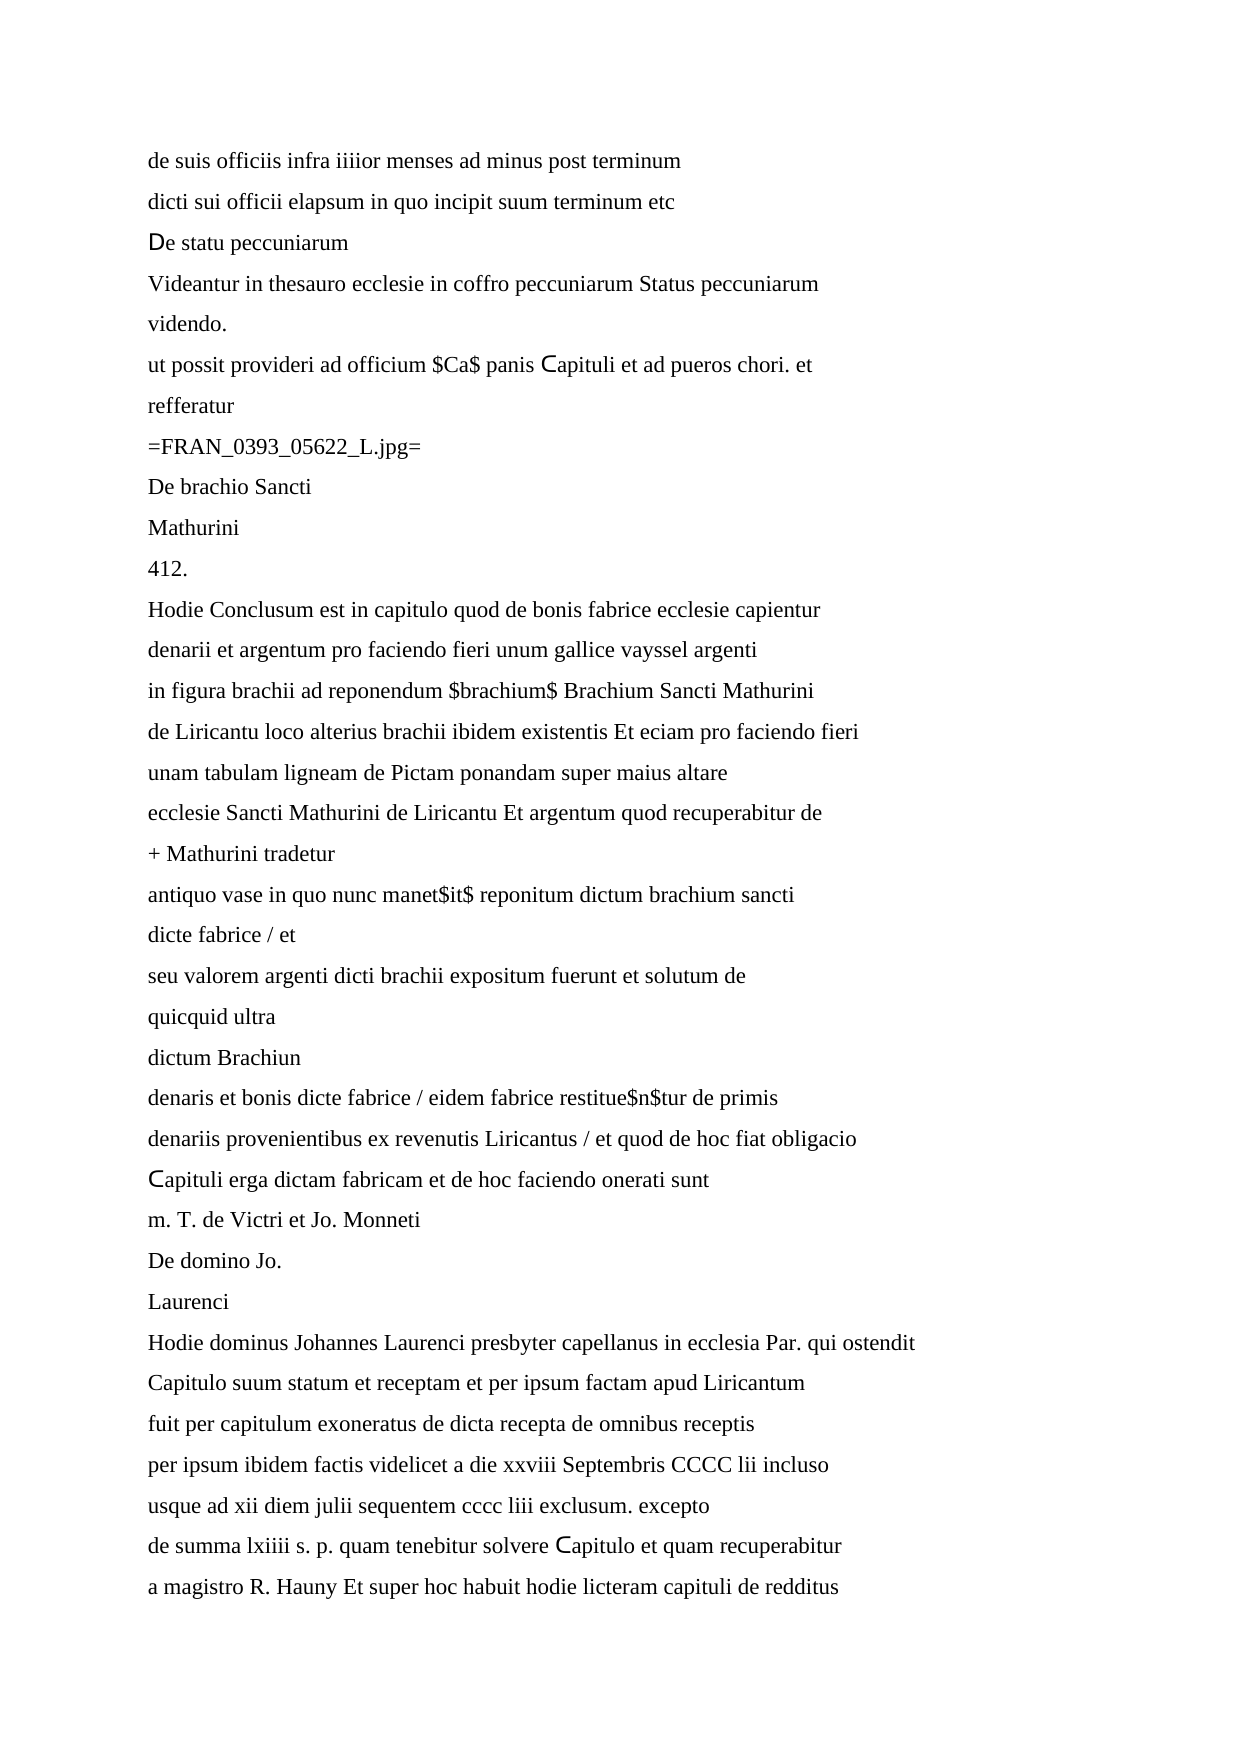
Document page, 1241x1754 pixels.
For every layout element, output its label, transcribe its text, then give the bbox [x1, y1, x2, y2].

text fuit per capitulum exoneratus de dicta recepta de omnibus receptis [148, 1410, 1093, 1437]
text Laurenci [148, 1288, 1093, 1314]
text quicquid ultra [148, 1003, 1093, 1029]
text ᗞe statu peccuniarum [148, 229, 1093, 255]
text De brachio Sancti [148, 473, 1093, 500]
text Mathurini [148, 514, 1093, 541]
text Videantur in thesauro ecclesie in coffro peccuniarum Status peccuniarum [148, 270, 1093, 296]
text Capitulo suum statum et receptam et per ipsum factam apud Liricantum [148, 1369, 1093, 1396]
text =FRAN_0393_05622_L.jpg= [148, 433, 1093, 459]
text + Mathurini tradetur [148, 840, 1093, 866]
text de Liricantu loco alterius brachii ibidem existentis Et eciam pro faciendo fieri [148, 718, 1093, 744]
text ut possit provideri ad officium $Ca$ panis ᑕapituli et ad pueros chori. et [148, 351, 1093, 378]
text videndo. [148, 311, 1093, 337]
text dicte fabrice / et [148, 921, 1093, 948]
text in figura brachii ad reponendum $brachium$ Brachium Sancti Mathurini [148, 677, 1093, 703]
text a magistro R. Hauny Et super hoc habuit hodie licteram capituli de redditus [148, 1573, 1093, 1599]
text refferatur [148, 392, 1093, 418]
text de summa lxiiii s. p. quam tenebitur solvere ᑕapitulo et quam recuperabitur [148, 1532, 1093, 1559]
text de suis officiis infra iiiior menses ad minus post terminum [148, 148, 1093, 174]
text dicti sui officii elapsum in quo incipit suum terminum etc [148, 188, 1093, 215]
text Hodie Conclusum est in capitulo quod de bonis fabrice ecclesie capientur [148, 596, 1093, 622]
text per ipsum ibidem factis videlicet a die xxviii Septembris CCCC lii incluso [148, 1451, 1093, 1477]
text denarii et argentum pro faciendo fieri unum gallice vayssel argenti [148, 636, 1093, 663]
text De domino Jo. [148, 1247, 1093, 1274]
text ecclesie Sancti Mathurini de Liricantu Et argentum quod recuperabitur de [148, 799, 1093, 826]
text unam tabulam ligneam de Pictam ponandam super maius altare [148, 758, 1093, 785]
text Hodie dominus Johannes Laurenci presbyter capellanus in ecclesia Par. qui ostendit [148, 1329, 1093, 1355]
text denariis provenientibus ex revenutis Liricantus / et quod de hoc fiat obligacio [148, 1125, 1093, 1151]
text ᑕapituli erga dictam fabricam et de hoc faciendo onerati sunt [148, 1166, 1093, 1192]
text usque ad xii diem julii sequentem cccc liii exclusum. excepto [148, 1492, 1093, 1518]
text 412. [148, 555, 1093, 581]
text m. T. de Victri et Jo. Monneti [148, 1207, 1093, 1233]
text antiquo vase in quo nunc manet$it$ reponitum dictum brachium sancti [148, 881, 1093, 907]
text denaris et bonis dicte fabrice / eidem fabrice restitue$n$tur de primis [148, 1084, 1093, 1111]
text dictum Brachiun [148, 1044, 1093, 1070]
text seu valorem argenti dicti brachii expositum fuerunt et solutum de [148, 962, 1093, 988]
